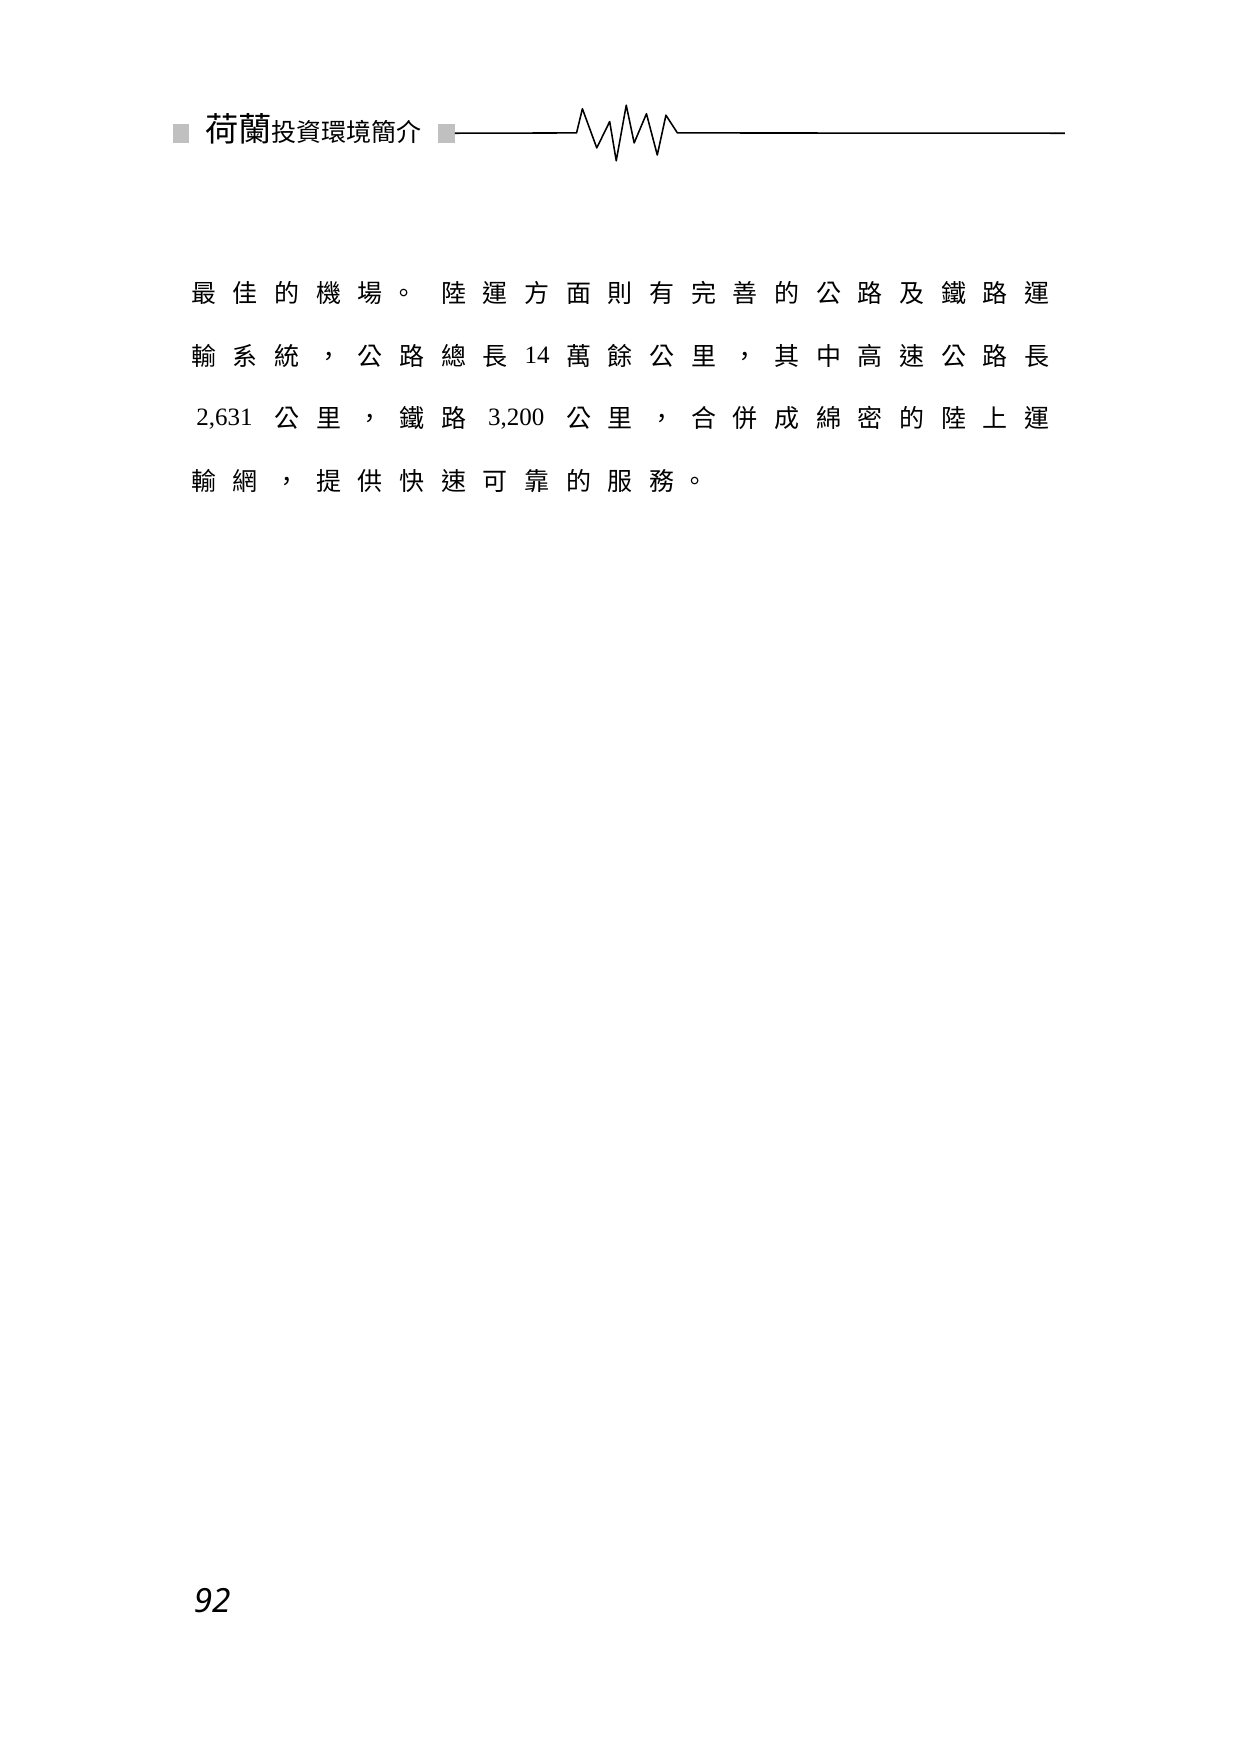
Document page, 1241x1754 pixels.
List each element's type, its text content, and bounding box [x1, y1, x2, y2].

text 最佳的機場。陸運方面則有完善的公路及鐵路運輸系統，公路總長14萬餘公里，其中高速公路長2,631公里，鐵路3,200公里，合併成綿密的陸上運輸網，提供快速可靠的服務。 [183, 250, 1058, 500]
